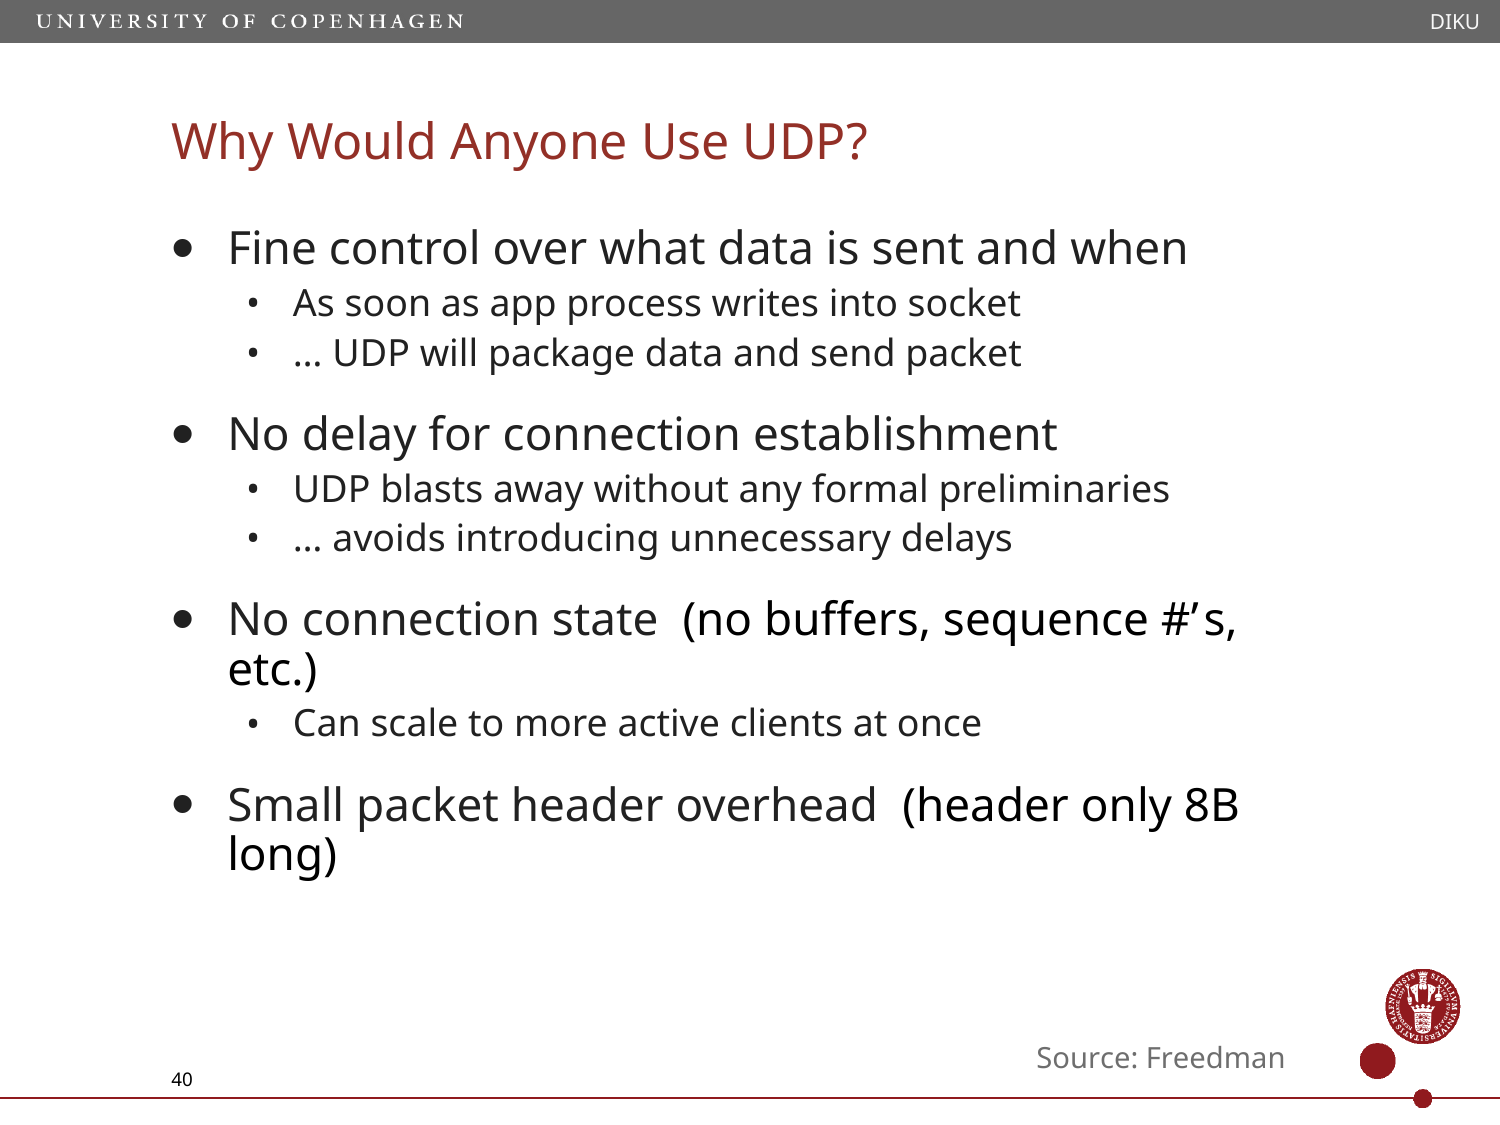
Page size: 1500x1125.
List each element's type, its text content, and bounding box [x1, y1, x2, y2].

text_box DIKU [469, 0, 1495, 43]
text_box Source: Freedman [1021, 1031, 1341, 1083]
list Fine control over what data is sent and when As soon as app process writes into socket … UDP will package data and send packet No delay for connection establishment UDP blasts away without any formal preliminaries … avoids introducing unnecessary delays No connection state (no buffers, sequence #’s, etc.) Can scale to more active clients at once Small packet header overhead (header only 8B long) [171, 225, 1329, 900]
text_box [171, 1067, 522, 1092]
title Why Would Anyone Use UDP? [171, 75, 1329, 171]
picture [0, 910, 1500, 1122]
